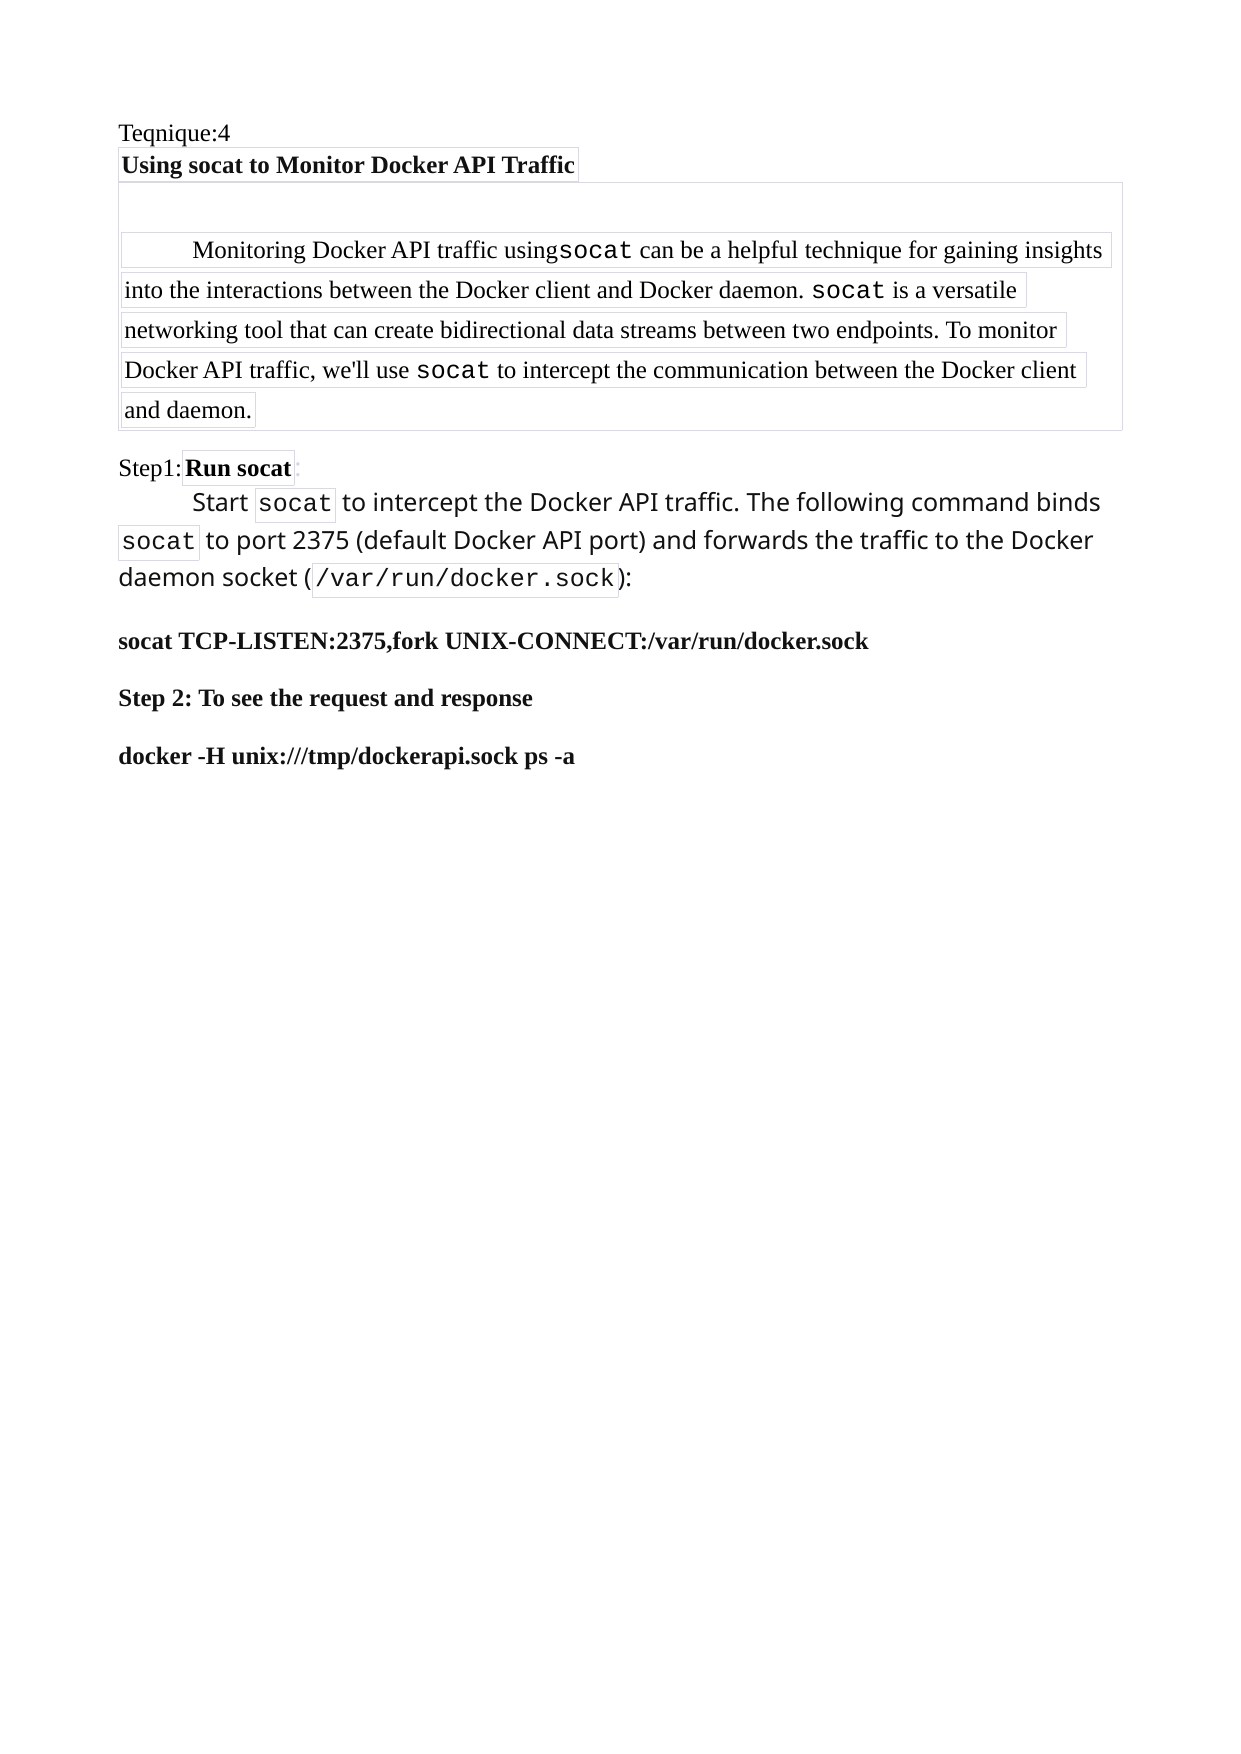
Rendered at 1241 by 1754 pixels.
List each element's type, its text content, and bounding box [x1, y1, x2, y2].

text Run socat [183, 451, 294, 485]
text Teqnique:4 Using socat to Monitor Docker API Traffic [118, 118, 1122, 182]
text : [295, 450, 1122, 485]
text Step 2: To see the request and response [118, 683, 1122, 712]
text socat TCP-LISTEN:2375,fork UNIX-CONNECT:/var/run/docker.sock [118, 626, 1122, 654]
text Step1: [118, 450, 182, 485]
text docker -H unix:///tmp/dockerapi.sock ps -a [118, 741, 1122, 769]
text Start socat to intercept the Docker API traffic. The following command binds socat to port 2375 (default Docker API port) and forwards the traffic to the Docker daemon socket (/var/run/docker.sock): [118, 485, 1122, 597]
text Monitoring Docker API traffic usingsocat can be a helpful technique for gaining insights into the interactions between the Docker client and Docker daemon. socat is a versatile networking tool that can create bidirectional data streams between two endpoints. To monitor Docker API traffic, we'll use socat to intercept the communication between the Docker client and daemon. [119, 229, 1122, 430]
